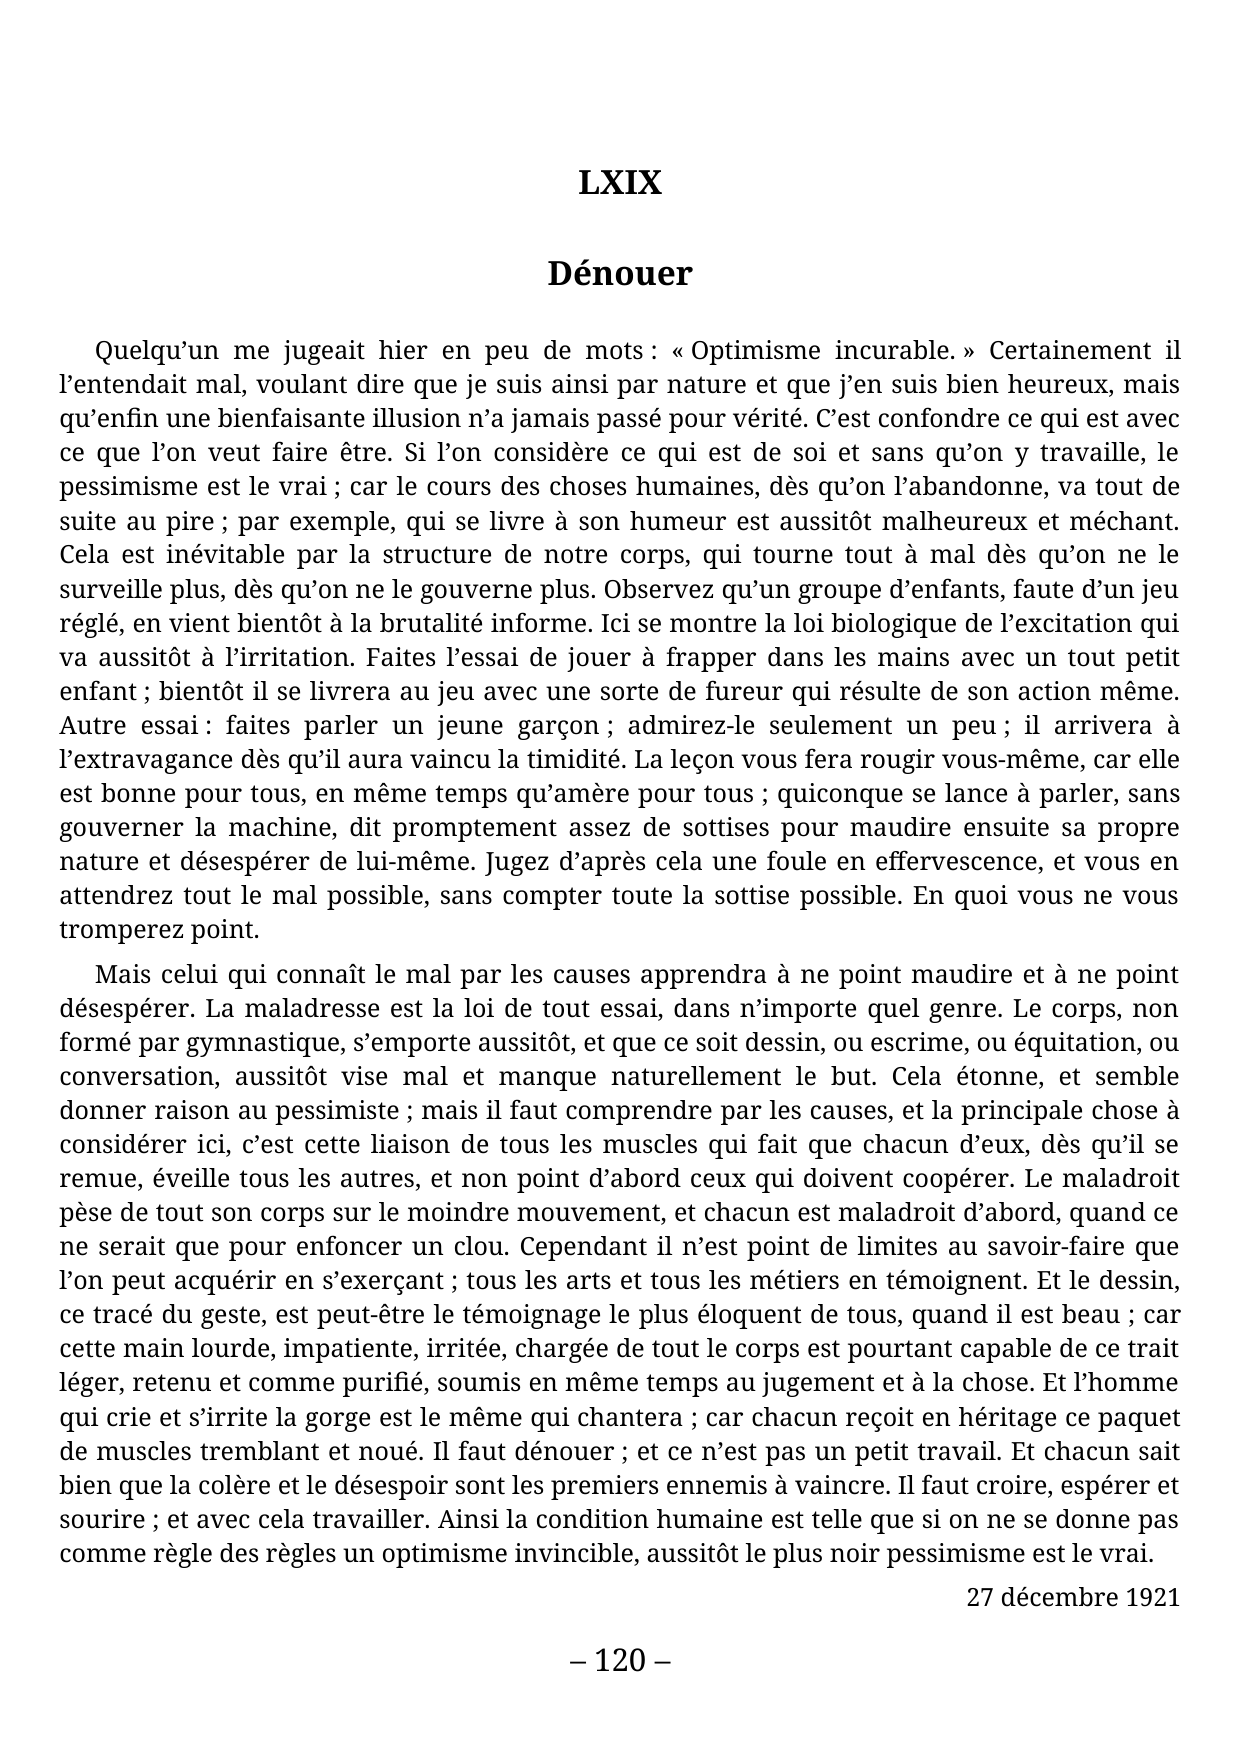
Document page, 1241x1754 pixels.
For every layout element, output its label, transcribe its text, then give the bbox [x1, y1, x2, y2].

text Mais celui qui connaît le mal par les causes apprendra à ne point maudire et à ne point désespérer. La maladresse est la loi de tout essai, dans n’importe quel genre. Le corps, non formé par gymnastique, s’emporte aussitôt, et que ce soit dessin, ou escrime, ou équitation, ou conversation, aussitôt vise mal et manque naturellement le but. Cela étonne, et semble donner raison au pessimiste ; mais il faut comprendre par les causes, et la principale chose à considérer ici, c’est cette liaison de tous les muscles qui fait que chacun d’eux, dès qu’il se remue, éveille tous les autres, et non point d’abord ceux qui doivent coopérer. Le maladroit pèse de tout son corps sur le moindre mouvement, et chacun est maladroit d’abord, quand ce ne serait que pour enfoncer un clou. Cependant il n’est point de limites au savoir-faire que l’on peut acquérir en s’exerçant ; tous les arts et tous les métiers en témoignent. Et le dessin, ce tracé du geste, est peut-être le témoignage le plus éloquent de tous, quand il est beau ; car cette main lourde, impatiente, irritée, chargée de tout le corps est pourtant capable de ce trait léger, retenu et comme purifié, soumis en même temps au jugement et à la chose. Et l’homme qui crie et s’irrite la gorge est le même qui chantera ; car chacun reçoit en héritage ce paquet de muscles tremblant et noué. Il faut dénouer ; et ce n’est pas un petit travail. Et chacun sait bien que la colère et le désespoir sont les premiers ennemis à vaincre. Il faut croire, espérer et sourire ; et avec cela travailler. Ainsi la condition humaine est telle que si on ne se donne pas comme règle des règles un optimisme invincible, aussitôt le plus noir pessimisme est le vrai. [59, 956, 1181, 1569]
subtitle LXIX Dénouer [59, 159, 1181, 295]
text 27 décembre 1921 [59, 1580, 1181, 1614]
text Quelqu’un me jugeait hier en peu de mots : « Optimisme incurable. » Certainement il l’entendait mal, voulant dire que je suis ainsi par nature et que j’en suis bien heureux, mais qu’enfin une bienfaisante illusion n’a jamais passé pour vérité. C’est confondre ce qui est avec ce que l’on veut faire être. Si l’on considère ce qui est de soi et sans qu’on y travaille, le pessimisme est le vrai ; car le cours des choses humaines, dès qu’on l’abandonne, va tout de suite au pire ; par exemple, qui se livre à son humeur est aussitôt malheureux et méchant. Cela est inévitable par la structure de notre corps, qui tourne tout à mal dès qu’on ne le surveille plus, dès qu’on ne le gouverne plus. Observez qu’un groupe d’enfants, faute d’un jeu réglé, en vient bientôt à la brutalité informe. Ici se montre la loi biologique de l’excitation qui va aussitôt à l’irritation. Faites l’essai de jouer à frapper dans les mains avec un tout petit enfant ; bientôt il se livrera au jeu avec une sorte de fureur qui résulte de son action même. Autre essai : faites parler un jeune garçon ; admirez-le seulement un peu ; il arrivera à l’extravagance dès qu’il aura vaincu la timidité. La leçon vous fera rougir vous-même, car elle est bonne pour tous, en même temps qu’amère pour tous ; quiconque se lance à parler, sans gouverner la machine, dit promptement assez de sottises pour maudire ensuite sa propre nature et désespérer de lui-même. Jugez d’après cela une foule en effervescence, et vous en attendrez tout le mal possible, sans compter toute la sottise possible. En quoi vous ne vous tromperez point. [59, 333, 1181, 946]
